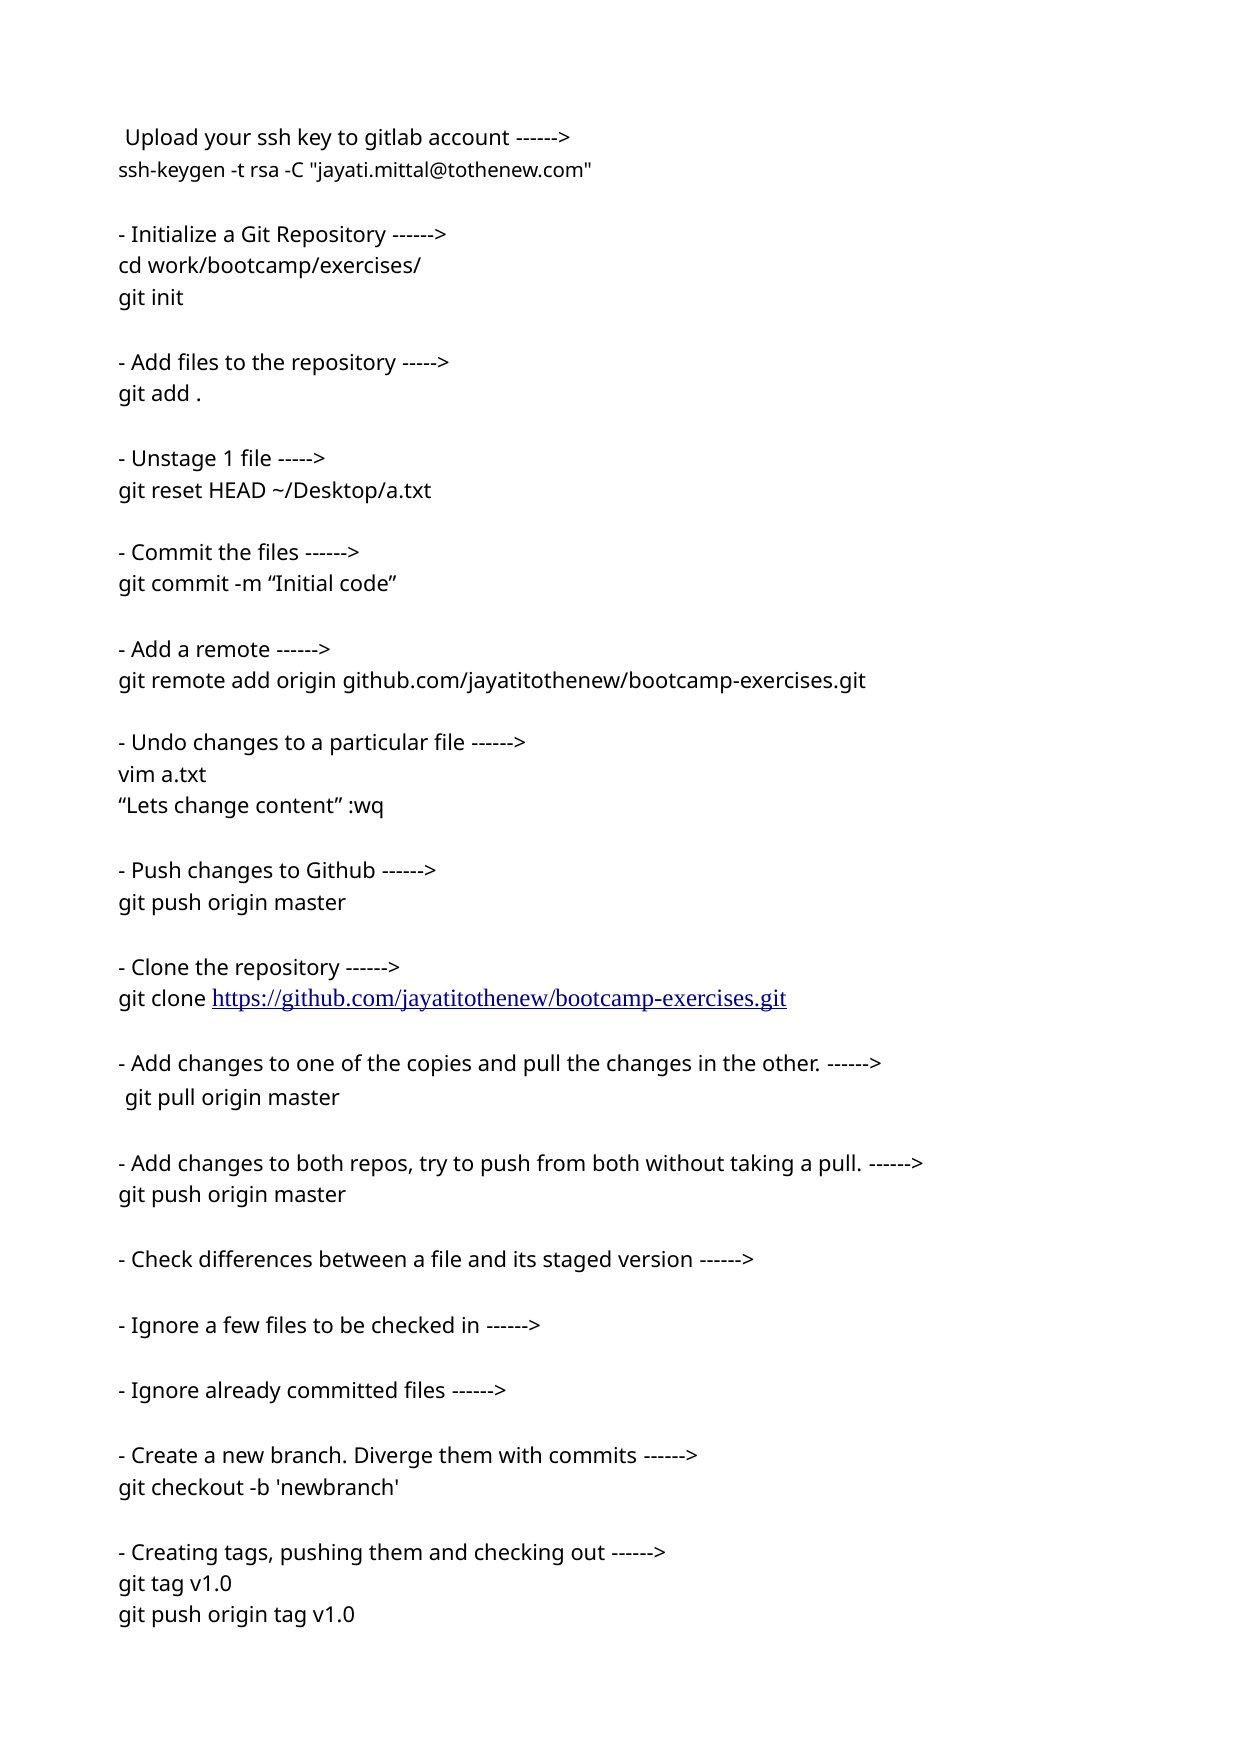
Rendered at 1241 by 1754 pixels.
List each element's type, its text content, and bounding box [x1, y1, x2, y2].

text Upload your ssh key to gitlab account ------> [118, 118, 1122, 152]
text git push origin master [118, 885, 1122, 916]
text git push origin tag v1.0 [118, 1598, 1122, 1629]
text cd work/bootcamp/exercises/ [118, 249, 1122, 280]
text “Lets change content” :wq [118, 788, 1122, 820]
text - Add files to the repository -----> [118, 345, 1122, 377]
text - Initialize a Git Repository ------> [118, 183, 1122, 249]
text git checkout -b 'newbranch' [118, 1470, 1122, 1501]
text - Commit the files ------> [118, 536, 1122, 567]
text git tag v1.0 [118, 1567, 1122, 1598]
text git init [118, 280, 1122, 311]
text - Creating tags, pushing them and checking out ------> [118, 1535, 1122, 1567]
text git push origin master [118, 1177, 1122, 1209]
text - Create a new branch. Diverge them with commits ------> [118, 1405, 1122, 1470]
text - Ignore a few files to be checked in ------> [118, 1308, 1122, 1339]
text - Undo changes to a particular file ------> [118, 726, 1122, 757]
text - Unstage 1 file -----> [118, 408, 1122, 473]
text - Ignore already committed files ------> [118, 1339, 1122, 1405]
text git add . [118, 377, 1122, 408]
text git clone https://github.com/jayatitothenew/bootcamp-exercises.git [118, 982, 1122, 1013]
text - Add a remote ------> [118, 598, 1122, 663]
text ssh-keygen -t rsa -C "jayati.mittal@tothenew.com" [118, 152, 1122, 183]
text git commit -m “Initial code” [118, 567, 1122, 598]
text git pull origin master [118, 1078, 1122, 1112]
text - Push changes to Github ------> [118, 854, 1122, 885]
text - Check differences between a file and its staged version ------> [118, 1243, 1122, 1274]
text vim a.txt [118, 757, 1122, 788]
text git remote add origin github.com/jayatitothenew/bootcamp-exercises.git [118, 663, 1122, 695]
text - Add changes to both repos, try to push from both without taking a pull. ------> [118, 1146, 1122, 1177]
text - Add changes to one of the copies and pull the changes in the other. ------> [118, 1047, 1122, 1078]
text - Clone the repository ------> [118, 950, 1122, 982]
text git reset HEAD ~/Desktop/a.txt [118, 473, 1122, 504]
